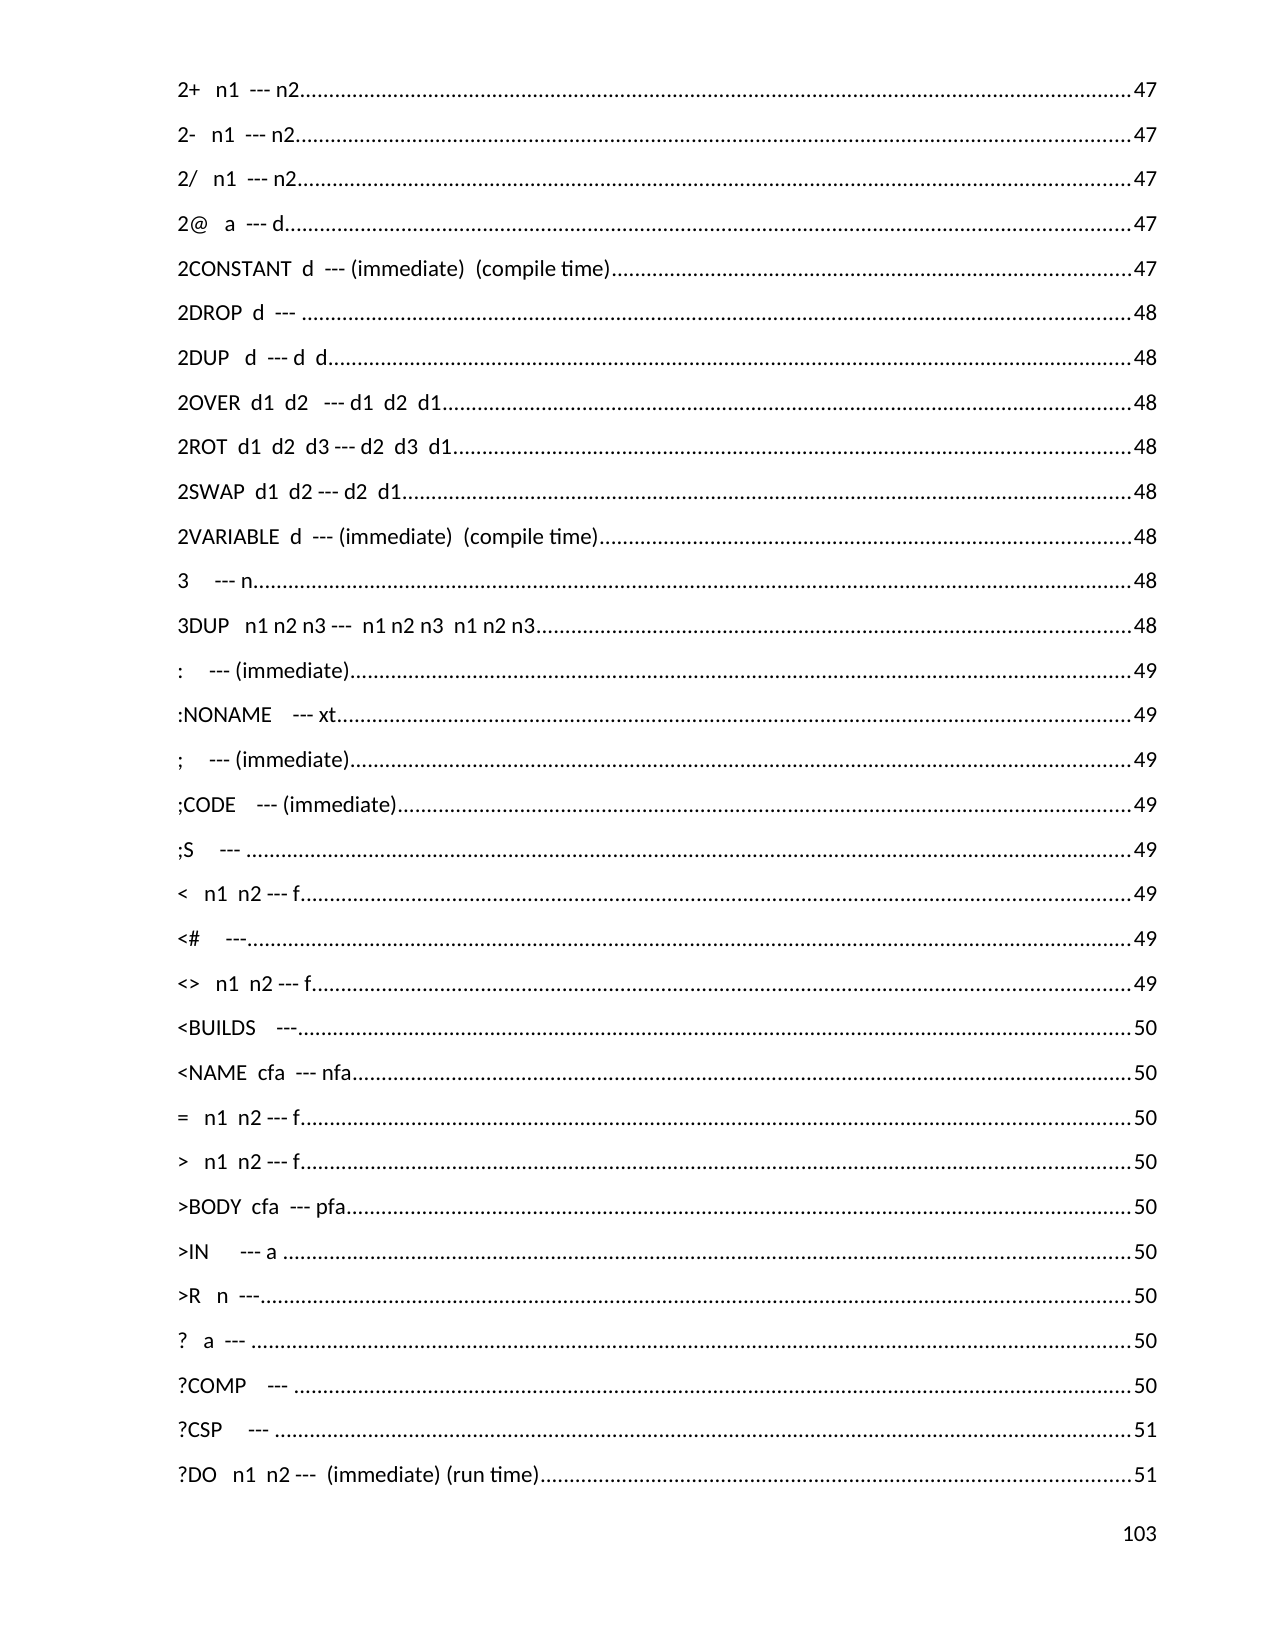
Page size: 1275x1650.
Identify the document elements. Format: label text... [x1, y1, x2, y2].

text 2DROP d --- 48 [177, 298, 1157, 326]
text ?DO n1 n2 --- (immediate) (run time) 51 [177, 1460, 1157, 1488]
text 2OVER d1 d2 --- d1 d2 d1 48 [177, 388, 1157, 416]
text < n1 n2 --- f 49 [177, 879, 1157, 907]
text 2+ n1 --- n2 47 [177, 75, 1157, 103]
text 2DUP d --- d d 48 [177, 343, 1157, 371]
text ;CODE --- (immediate) 49 [177, 790, 1157, 818]
text 3 --- n 48 [177, 567, 1157, 594]
text : --- (immediate) 49 [177, 656, 1157, 684]
text <# --- 49 [177, 924, 1157, 952]
text 2@ a --- d 47 [177, 209, 1157, 237]
text 2CONSTANT d --- (immediate) (compile time) 47 [177, 254, 1157, 282]
text <NAME cfa --- nfa 50 [177, 1058, 1157, 1086]
text ;S --- 49 [177, 835, 1157, 863]
text ; --- (immediate) 49 [177, 745, 1157, 773]
text <BUILDS --- 50 [177, 1013, 1157, 1041]
text 2VARIABLE d --- (immediate) (compile time) 48 [177, 522, 1157, 550]
text >BODY cfa --- pfa 50 [177, 1192, 1157, 1220]
text >R n --- 50 [177, 1282, 1157, 1309]
text 3DUP n1 n2 n3 --- n1 n2 n3 n1 n2 n3 48 [177, 611, 1157, 639]
text ? a --- 50 [177, 1326, 1157, 1354]
text 2ROT d1 d2 d3 --- d2 d3 d1 48 [177, 432, 1157, 461]
text <> n1 n2 --- f 49 [177, 969, 1157, 997]
text > n1 n2 --- f 50 [177, 1147, 1157, 1176]
text 2/ n1 --- n2 47 [177, 164, 1157, 192]
text :NONAME --- xt 49 [177, 701, 1157, 729]
text 2SWAP d1 d2 --- d2 d1 48 [177, 477, 1157, 505]
text ?COMP --- 50 [177, 1371, 1157, 1399]
text ?CSP --- 51 [177, 1416, 1157, 1444]
text = n1 n2 --- f 50 [177, 1103, 1157, 1131]
text 2- n1 --- n2 47 [177, 120, 1157, 148]
text >IN --- a 50 [177, 1237, 1157, 1265]
